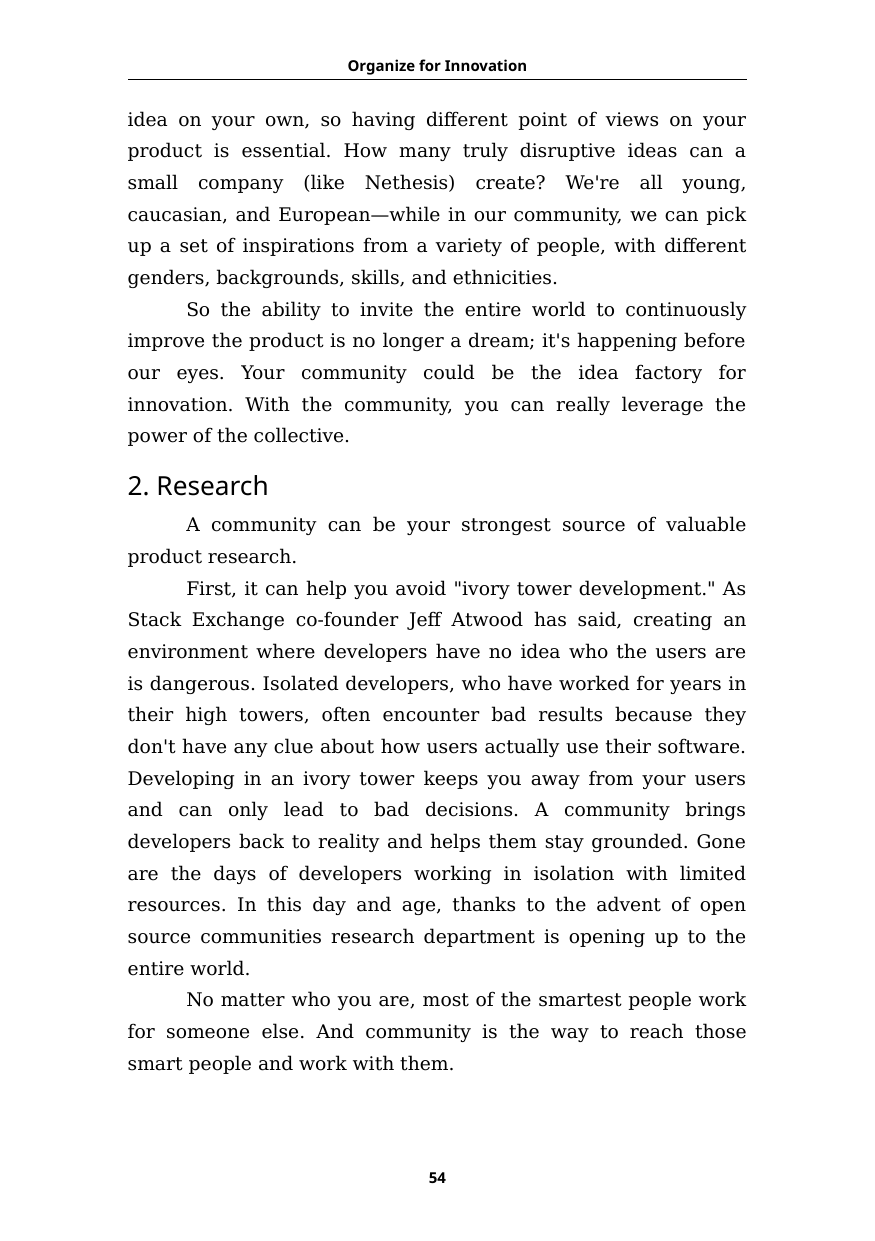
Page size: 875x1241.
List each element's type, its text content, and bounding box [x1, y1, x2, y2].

text idea on your own, so having different point of views on your product is essential. How many truly disruptive ideas can a small company (like Nethesis) create? We're all young, caucasian, and European—while in our community, we can pick up a set of inspirations from a variety of people, with different genders, backgrounds, skills, and ethnicities. [127, 109, 747, 289]
text So the ability to invite the entire world to continuously improve the product is no longer a dream; it's happening before our eyes. Your community could be the idea factory for innovation. With the community, you can really leverage the power of the collective. [127, 299, 747, 447]
subtitle 2. Research [127, 472, 747, 502]
text No matter who you are, most of the smartest people work for someone else. And community is the way to reach those smart people and work with them. [127, 989, 747, 1075]
text First, it can help you avoid "ivory tower development." As Stack Exchange co-founder Jeff Atwood has said, creating an environment where developers have no idea who the users are is dangerous. Isolated developers, who have worked for years in their high towers, often encounter bad results because they don't have any clue about how users actually use their software. Developing in an ivory tower keeps you away from your users and can only lead to bad decisions. A community brings developers back to reality and helps them stay grounded. Gone are the days of developers working in isolation with limited resources. In this day and age, thanks to the advent of open source communities research department is opening up to the entire world. [127, 578, 747, 980]
text A community can be your strongest source of valuable product research. [127, 514, 747, 568]
